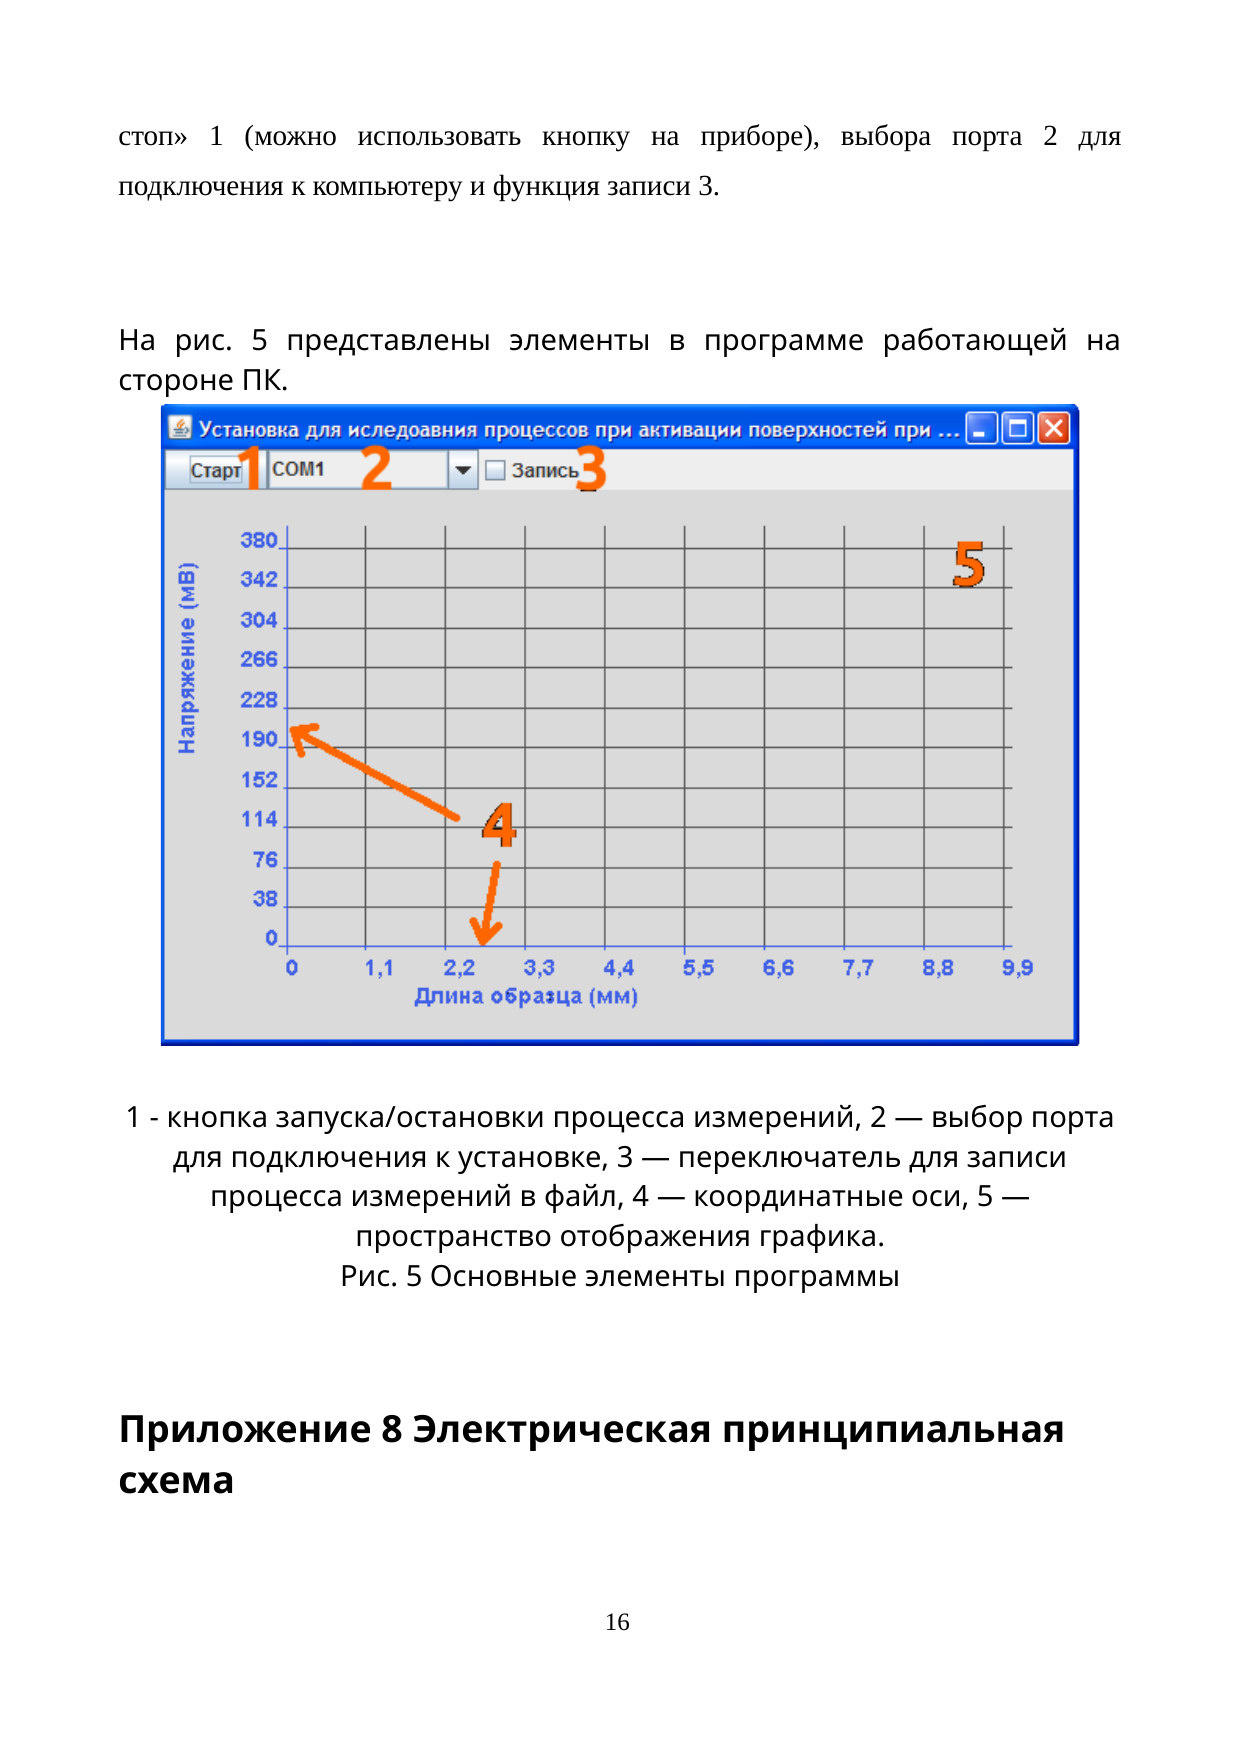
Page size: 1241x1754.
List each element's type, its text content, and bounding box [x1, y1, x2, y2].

table_cell 1 - кнопка запуска/остановки процесса измерений, 2 — выбор порта для подключения к установке, 3 — переключатель для записи процесса измерений в файл, 4 — координатные оси, 5 — пространство отображения графика. Рис. 5 Основные элементы программы [119, 1092, 1122, 1301]
list стоп» 1 (можно использовать кнопку на приборе), выбора порта 2 для подключения к компьютеру и функция записи 3. [118, 118, 1122, 202]
picture [160, 404, 1080, 1046]
text Приложение 8 Электрическая принципиальная схема [118, 1403, 1122, 1505]
text На рис. 5 представлены элементы в программе работающей на стороне ПК. [118, 319, 1122, 399]
table_header [119, 400, 1122, 1091]
